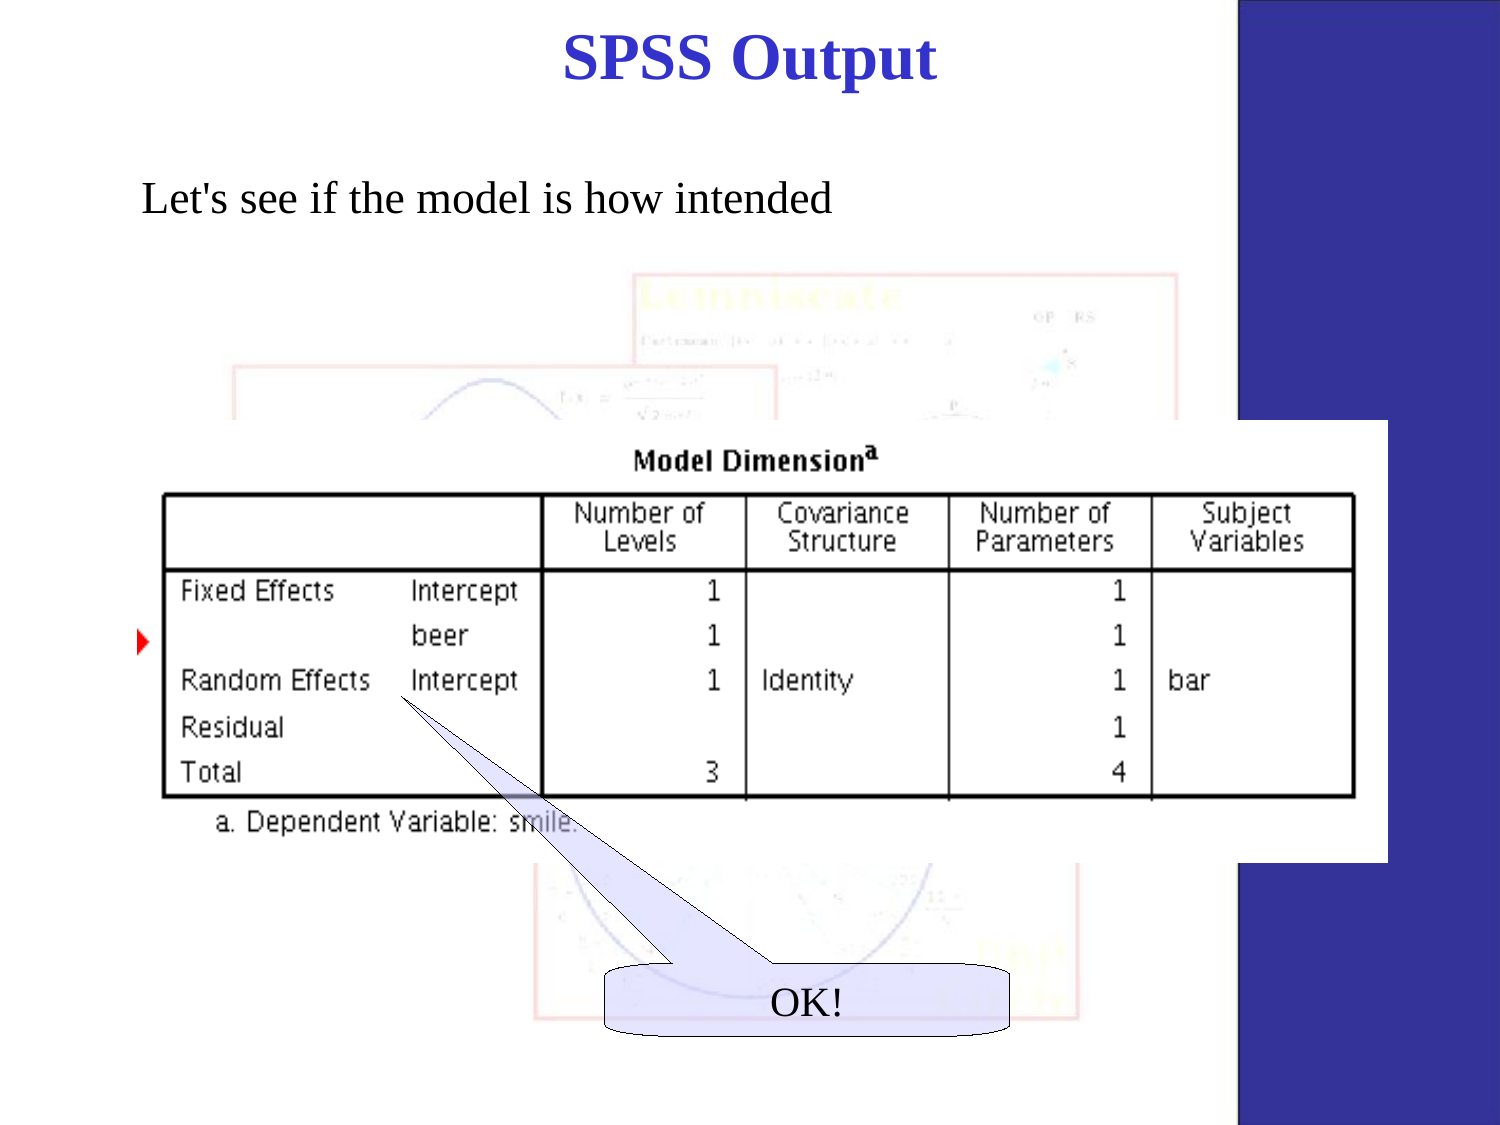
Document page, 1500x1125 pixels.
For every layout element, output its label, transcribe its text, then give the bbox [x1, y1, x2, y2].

text_box OK! [401, 696, 1010, 1037]
title SPSS Output [112, 0, 1388, 126]
text_box Let's see if the model is how intended [96, 126, 1463, 231]
picture [0, 0, 1500, 1125]
